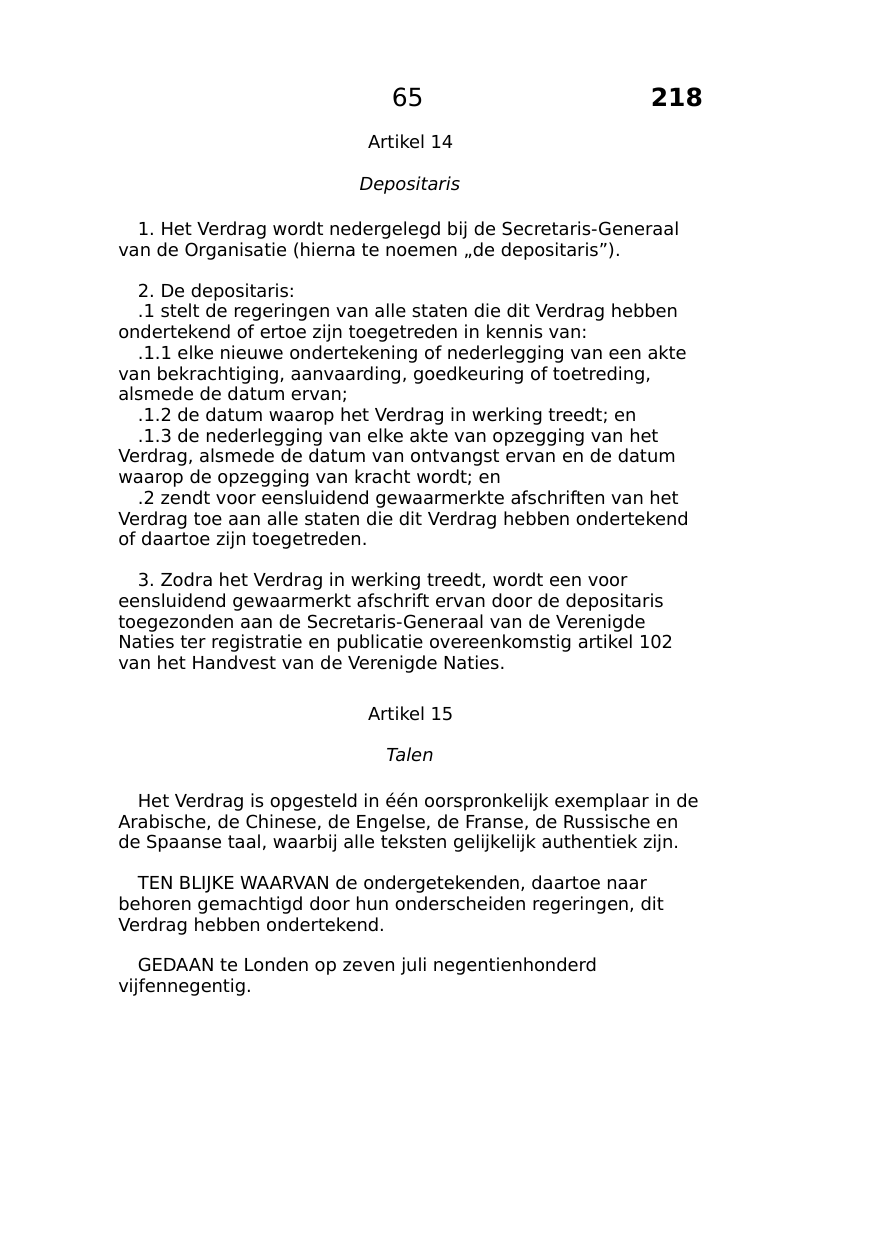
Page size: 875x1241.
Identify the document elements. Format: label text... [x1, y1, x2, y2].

text .1.2 de datum waarop het Verdrag in werking treedt; en [118, 405, 703, 426]
text 3. Zodra het Verdrag in werking treedt, wordt een voor eensluidend gewaarmerkt afschrift ervan door de depositaris toegezonden aan de Secretaris-Generaal van de Verenigde Naties ter registratie en publicatie overeenkomstig artikel 102 van het Handvest van de Verenigde Naties. [118, 570, 703, 674]
subtitle Artikel 14 Depositaris [118, 132, 703, 194]
text .1 stelt de regeringen van alle staten die dit Verdrag hebben ondertekend of ertoe zijn toegetreden in kennis van: [118, 301, 703, 343]
subtitle Artikel 15 Talen [118, 704, 703, 766]
text .2 zendt voor eensluidend gewaarmerkte afschriften van het Verdrag toe aan alle staten die dit Verdrag hebben ondertekend of daartoe zijn toegetreden. [118, 488, 703, 550]
text .1.3 de nederlegging van elke akte van opzegging van het Verdrag, alsmede de datum van ontvangst ervan en de datum waarop de opzegging van kracht wordt; en [118, 426, 703, 488]
text GEDAAN te Londen op zeven juli negentienhonderd vijfennegentig. [118, 955, 703, 997]
text 2. De depositaris: [118, 281, 703, 301]
text Het Verdrag is opgesteld in één oorspronkelijk exemplaar in de Arabische, de Chinese, de Engelse, de Franse, de Russische en de Spaanse taal, waarbij alle teksten gelijkelijk authentiek zijn. [118, 791, 703, 853]
text TEN BLIJKE WAARVAN de ondergetekenden, daartoe naar behoren gemachtigd door hun onderscheiden regeringen, dit Verdrag hebben ondertekend. [118, 873, 703, 935]
text 1. Het Verdrag wordt nedergelegd bij de Secretaris-Generaal van de Organisatie (hierna te noemen „de depositaris”). [118, 219, 703, 261]
text .1.1 elke nieuwe ondertekening of nederlegging van een akte van bekrachtiging, aanvaarding, goedkeuring of toetreding, alsmede de datum ervan; [118, 343, 703, 405]
